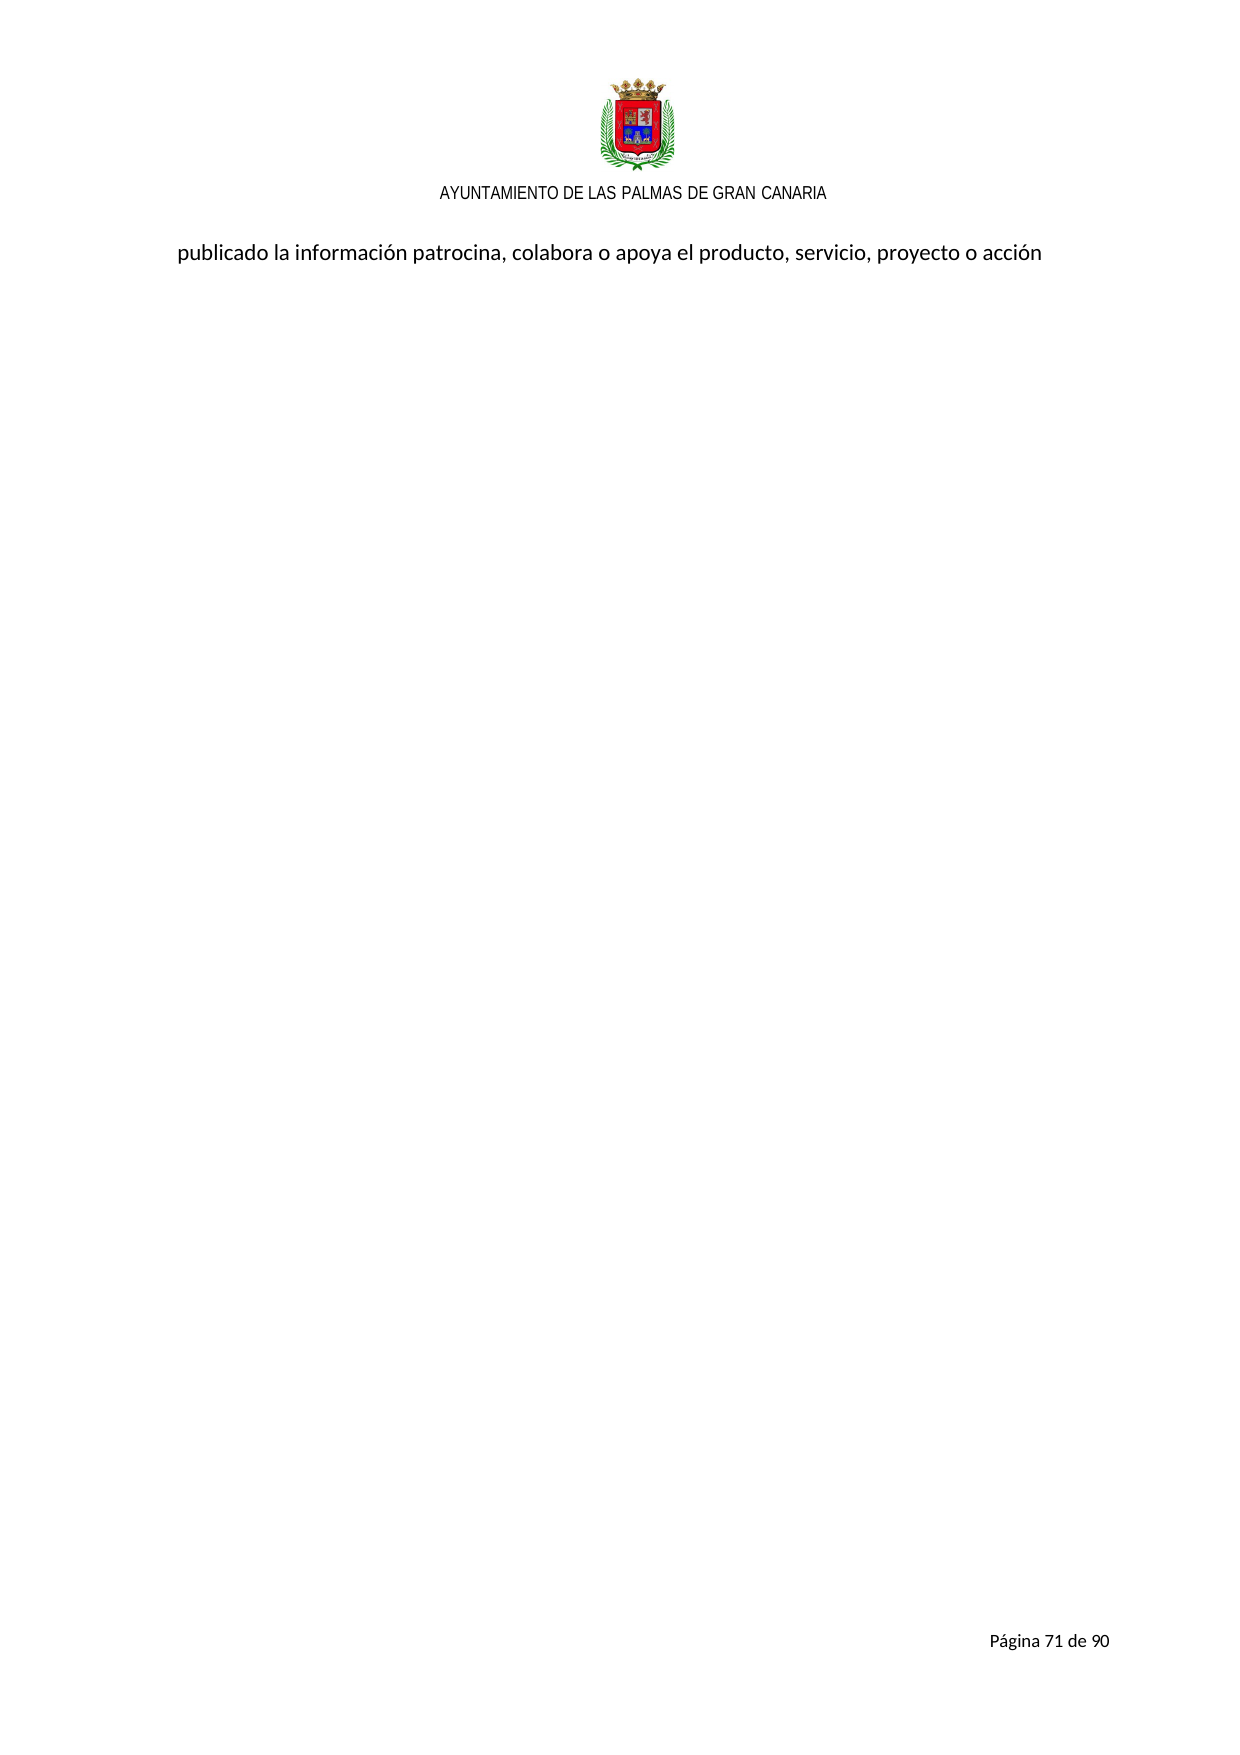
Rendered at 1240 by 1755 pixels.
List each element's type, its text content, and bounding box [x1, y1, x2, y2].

list publicado la información patrocina, colabora o apoya el producto, servicio, proyecto o acción [177, 238, 1056, 266]
